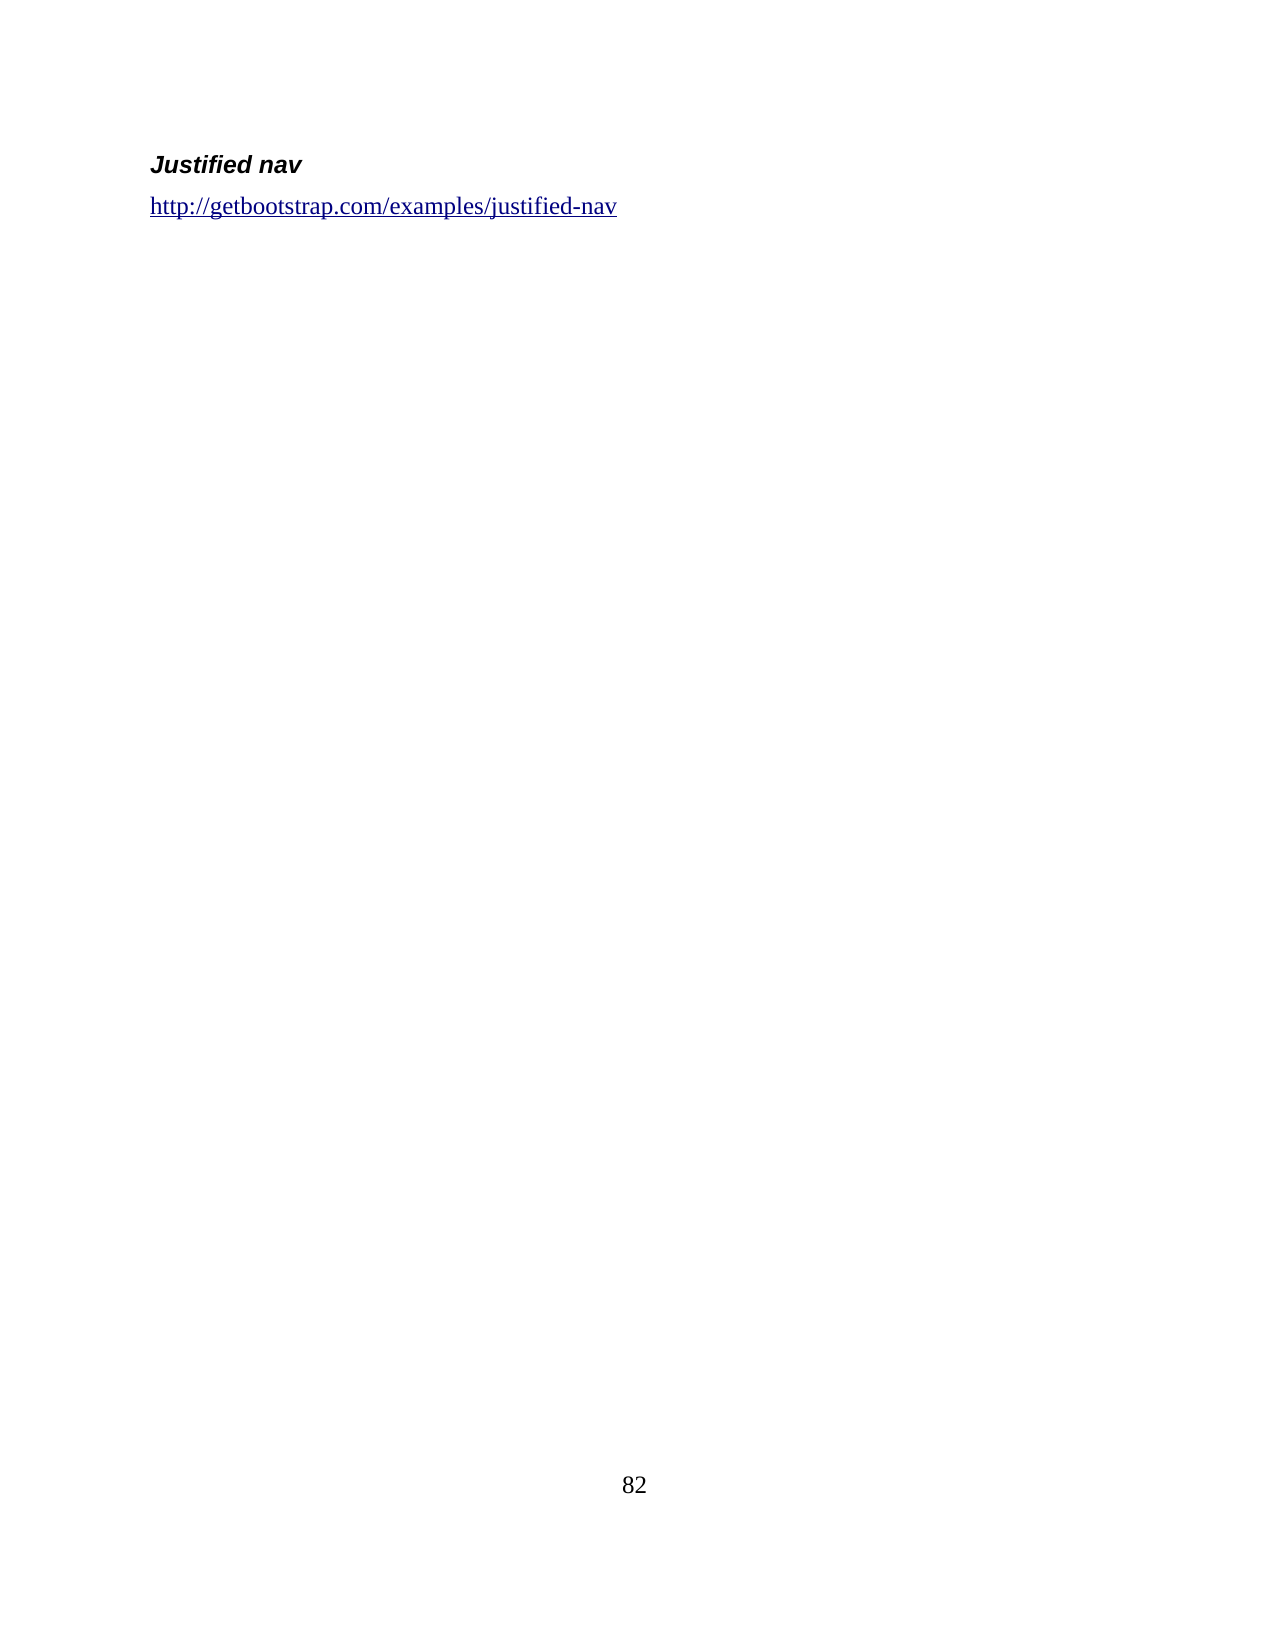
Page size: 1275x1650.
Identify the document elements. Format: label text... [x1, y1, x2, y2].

subtitle Justified nav [150, 150, 1125, 178]
text http://getbootstrap.com/examples/justified-nav [150, 191, 1125, 220]
